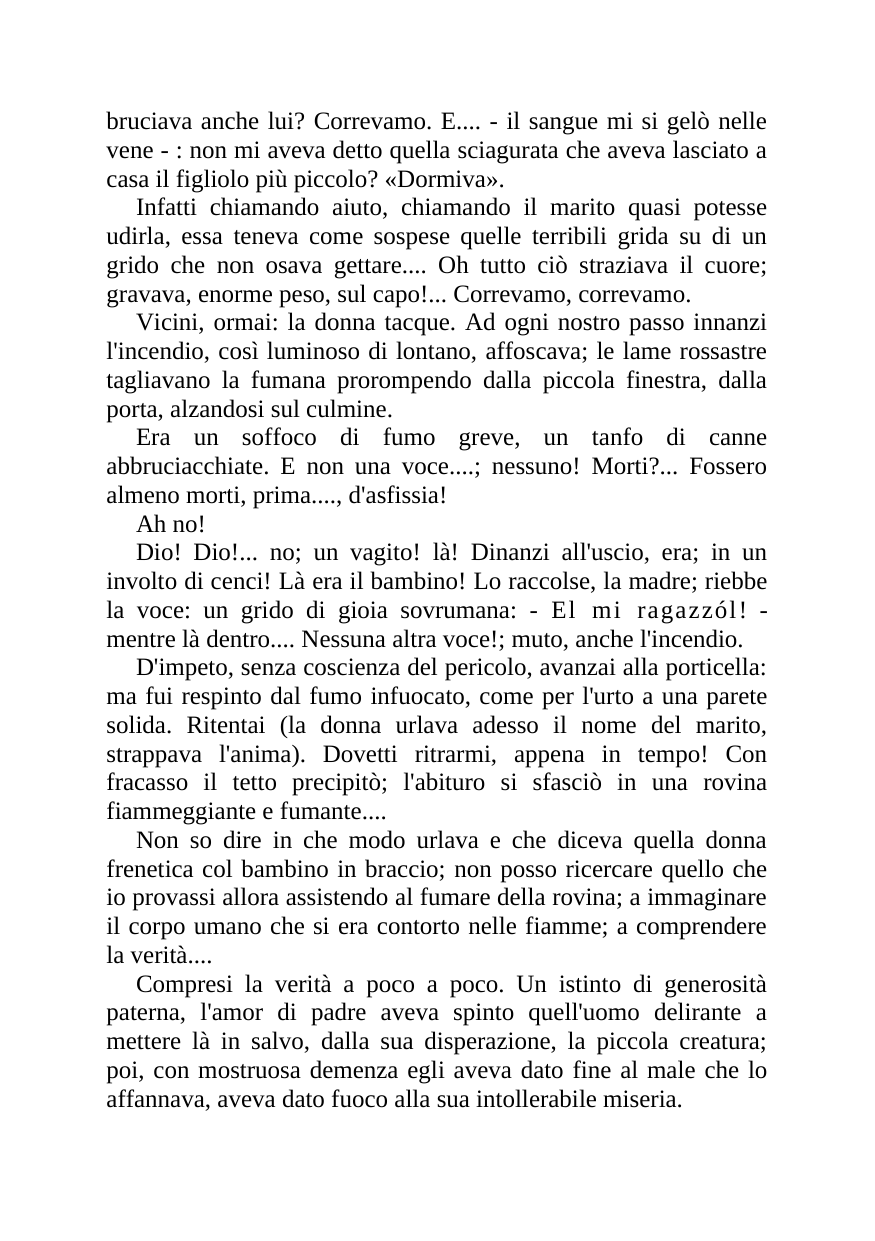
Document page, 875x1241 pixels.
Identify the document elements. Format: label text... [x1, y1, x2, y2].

text Non so dire in che modo urlava e che diceva quella donna frenetica col bambino in braccio; non posso ricercare quello che io provassi allora assistendo al fumare della rovina; a immaginare il corpo umano che si era contorto nelle fiamme; a comprendere la verità.... [106, 825, 768, 969]
text Compresi la verità a poco a poco. Un istinto di generosità paterna, l'amor di padre aveva spinto quell'uomo delirante a mettere là in salvo, dalla sua disperazione, la piccola creatura; poi, con mostruosa demenza egli aveva dato fine al male che lo affannava, aveva dato fuoco alla sua intollerabile miseria. [106, 969, 768, 1112]
text Era un soffoco di fumo greve, un tanfo di canne abbruciacchiate. E non una voce....; nessuno! Morti?... Fossero almeno morti, prima...., d'asfissia! [106, 422, 768, 509]
text bruciava anche lui? Correvamo. E.... - il sangue mi si gelò nelle vene - : non mi aveva detto quella sciagurata che aveva lasciato a casa il figliolo più piccolo? «Dormiva». [106, 106, 768, 192]
text Dio! Dio!... no; un vagito! là! Dinanzi all'uscio, era; in un involto di cenci! Là era il bambino! Lo raccolse, la madre; riebbe la voce: un grido di gioia sovrumana: - El mi ragazzól! - mentre là dentro.... Nessuna altra voce!; muto, anche l'incendio. [106, 537, 768, 652]
text D'impeto, senza coscienza del pericolo, avanzai alla porticella: ma fui respinto dal fumo infuocato, come per l'urto a una parete solida. Ritentai (la donna urlava adesso il nome del marito, strappava l'anima). Dovetti ritrarmi, appena in tempo! Con fracasso il tetto precipitò; l'abituro si sfasciò in una rovina fiammeggiante e fumante.... [106, 652, 768, 825]
text Ah no! [106, 509, 768, 537]
text Vicini, ormai: la donna tacque. Ad ogni nostro passo innanzi l'incendio, così luminoso di lontano, affoscava; le lame rossastre tagliavano la fumana prorompendo dalla piccola finestra, dalla porta, alzandosi sul culmine. [106, 307, 768, 422]
text Infatti chiamando aiuto, chiamando il marito quasi potesse udirla, essa teneva come sospese quelle terribili grida su di un grido che non osava gettare.... Oh tutto ciò straziava il cuore; gravava, enorme peso, sul capo!... Correvamo, correvamo. [106, 192, 768, 307]
